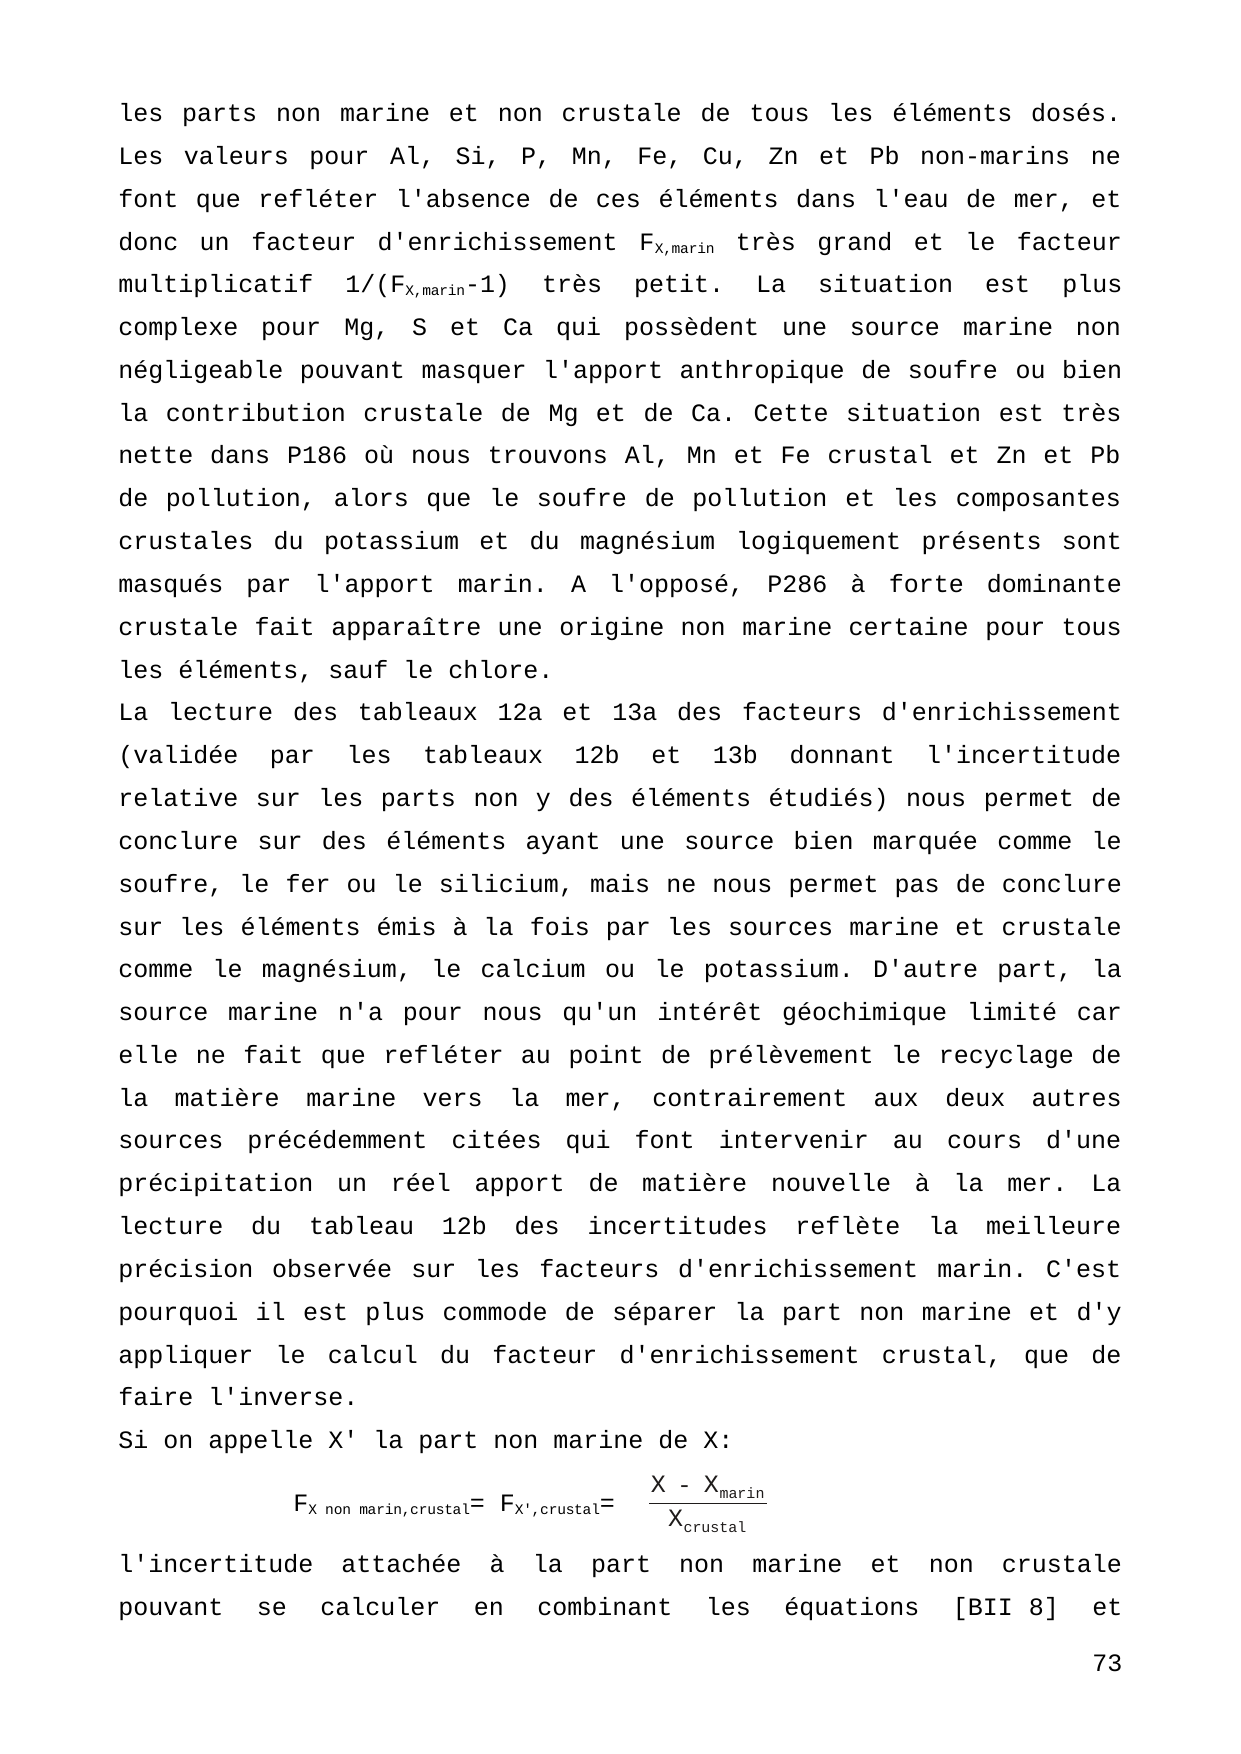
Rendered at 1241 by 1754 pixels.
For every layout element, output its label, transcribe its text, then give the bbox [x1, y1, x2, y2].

text l'incertitude attachée à la part non marine et non crustale pouvant se calculer en combinant les équations [BII 8] et [118, 1551, 1122, 1622]
text les parts non marine et non crustale de tous les éléments dosés. Les valeurs pour Al, Si, P, Mn, Fe, Cu, Zn et Pb non-marins ne font que refléter l'absence de ces éléments dans l'eau de mer, et donc un facteur d'enrichissement FX,marin très grand et le facteur multiplicatif 1/(FX,marin-1) très petit. La situation est plus complexe pour Mg, S et Ca qui possèdent une source marine non négligeable pouvant masquer l'apport anthropique de soufre ou bien la contribution crustale de Mg et de Ca. Cette situation est très nette dans P186 où nous trouvons Al, Mn et Fe crustal et Zn et Pb de pollution, alors que le soufre de pollution et les composantes crustales du potassium et du magnésium logiquement présents sont masqués par l'apport marin. A l'opposé, P286 à forte dominante crustale fait apparaître une origine non marine certaine pour tous les éléments, sauf le chlore. [118, 100, 1122, 686]
text FX non marin,crustal= FX',crustal= [118, 1470, 1122, 1537]
text Si on appelle X' la part non marine de X: [118, 1428, 1122, 1456]
text La lecture des tableaux 12a et 13a des facteurs d'enrichissement (validée par les tableaux 12b et 13b donnant l'incertitude relative sur les parts non y des éléments étudiés) nous permet de conclure sur des éléments ayant une source bien marquée comme le soufre, le fer ou le silicium, mais ne nous permet pas de conclure sur les éléments émis à la fois par les sources marine et crustale comme le magnésium, le calcium ou le potassium. D'autre part, la source marine n'a pour nous qu'un intérêt géochimique limité car elle ne fait que refléter au point de prélèvement le recyclage de la matière marine vers la mer, contrairement aux deux autres sources précédemment citées qui font intervenir au cours d'une précipitation un réel apport de matière nouvelle à la mer. La lecture du tableau 12b des incertitudes reflète la meilleure précision observée sur les facteurs d'enrichissement marin. C'est pourquoi il est plus commode de séparer la part non marine et d'y appliquer le calcul du facteur d'enrichissement crustal, que de faire l'inverse. [118, 700, 1122, 1413]
